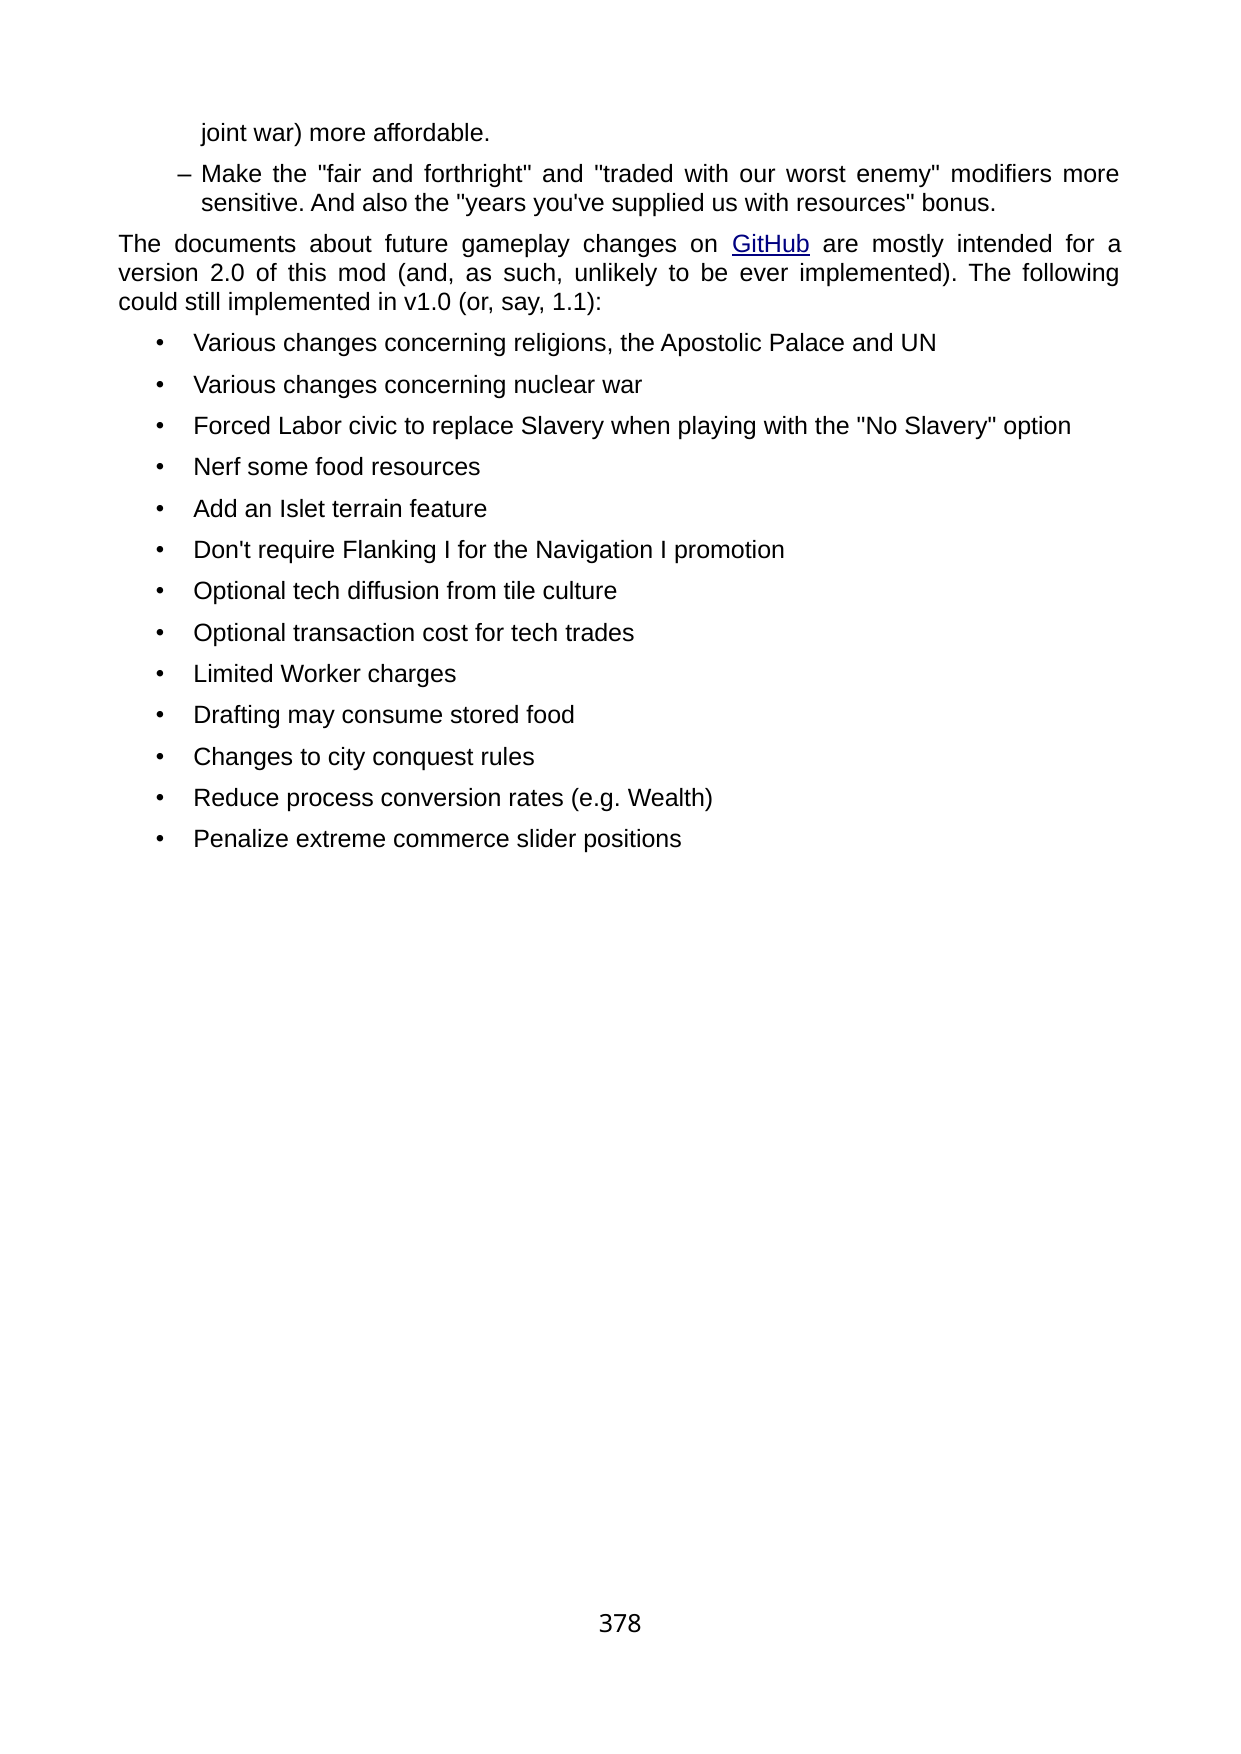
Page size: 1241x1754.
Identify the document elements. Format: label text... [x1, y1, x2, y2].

list Optional tech diffusion from tile culture [156, 576, 1122, 605]
list Changes to city conquest rules [156, 742, 1122, 771]
list Nerf some food resources [156, 452, 1122, 481]
list joint war) more affordable. [177, 118, 1122, 147]
list Add an Islet terrain feature [156, 494, 1122, 522]
list Don't require Flanking I for the Navigation I promotion [156, 535, 1122, 564]
list Reduce process conversion rates (e.g. Wealth) [156, 783, 1122, 812]
list Limited Worker charges [156, 659, 1122, 688]
list Make the "fair and forthright" and "traded with our worst enemy" modifiers more sensitive. And also the "years you've supplied us with resources" bonus. [177, 159, 1122, 217]
list Drafting may consume stored food [156, 700, 1122, 729]
list Various changes concerning nuclear war [156, 369, 1122, 398]
list Various changes concerning religions, the Apostolic Palace and UN [156, 328, 1122, 357]
list Optional transaction cost for tech trades [156, 618, 1122, 647]
list Forced Labor civic to replace Slavery when playing with the "No Slavery" option [156, 411, 1122, 440]
list Penalize extreme commerce slider positions [156, 824, 1122, 853]
text The documents about future gameplay changes on GitHub are mostly intended for a version 2.0 of this mod (and, as such, unlikely to be ever implemented). The following could still implemented in v1.0 (or, say, 1.1): [118, 229, 1122, 316]
